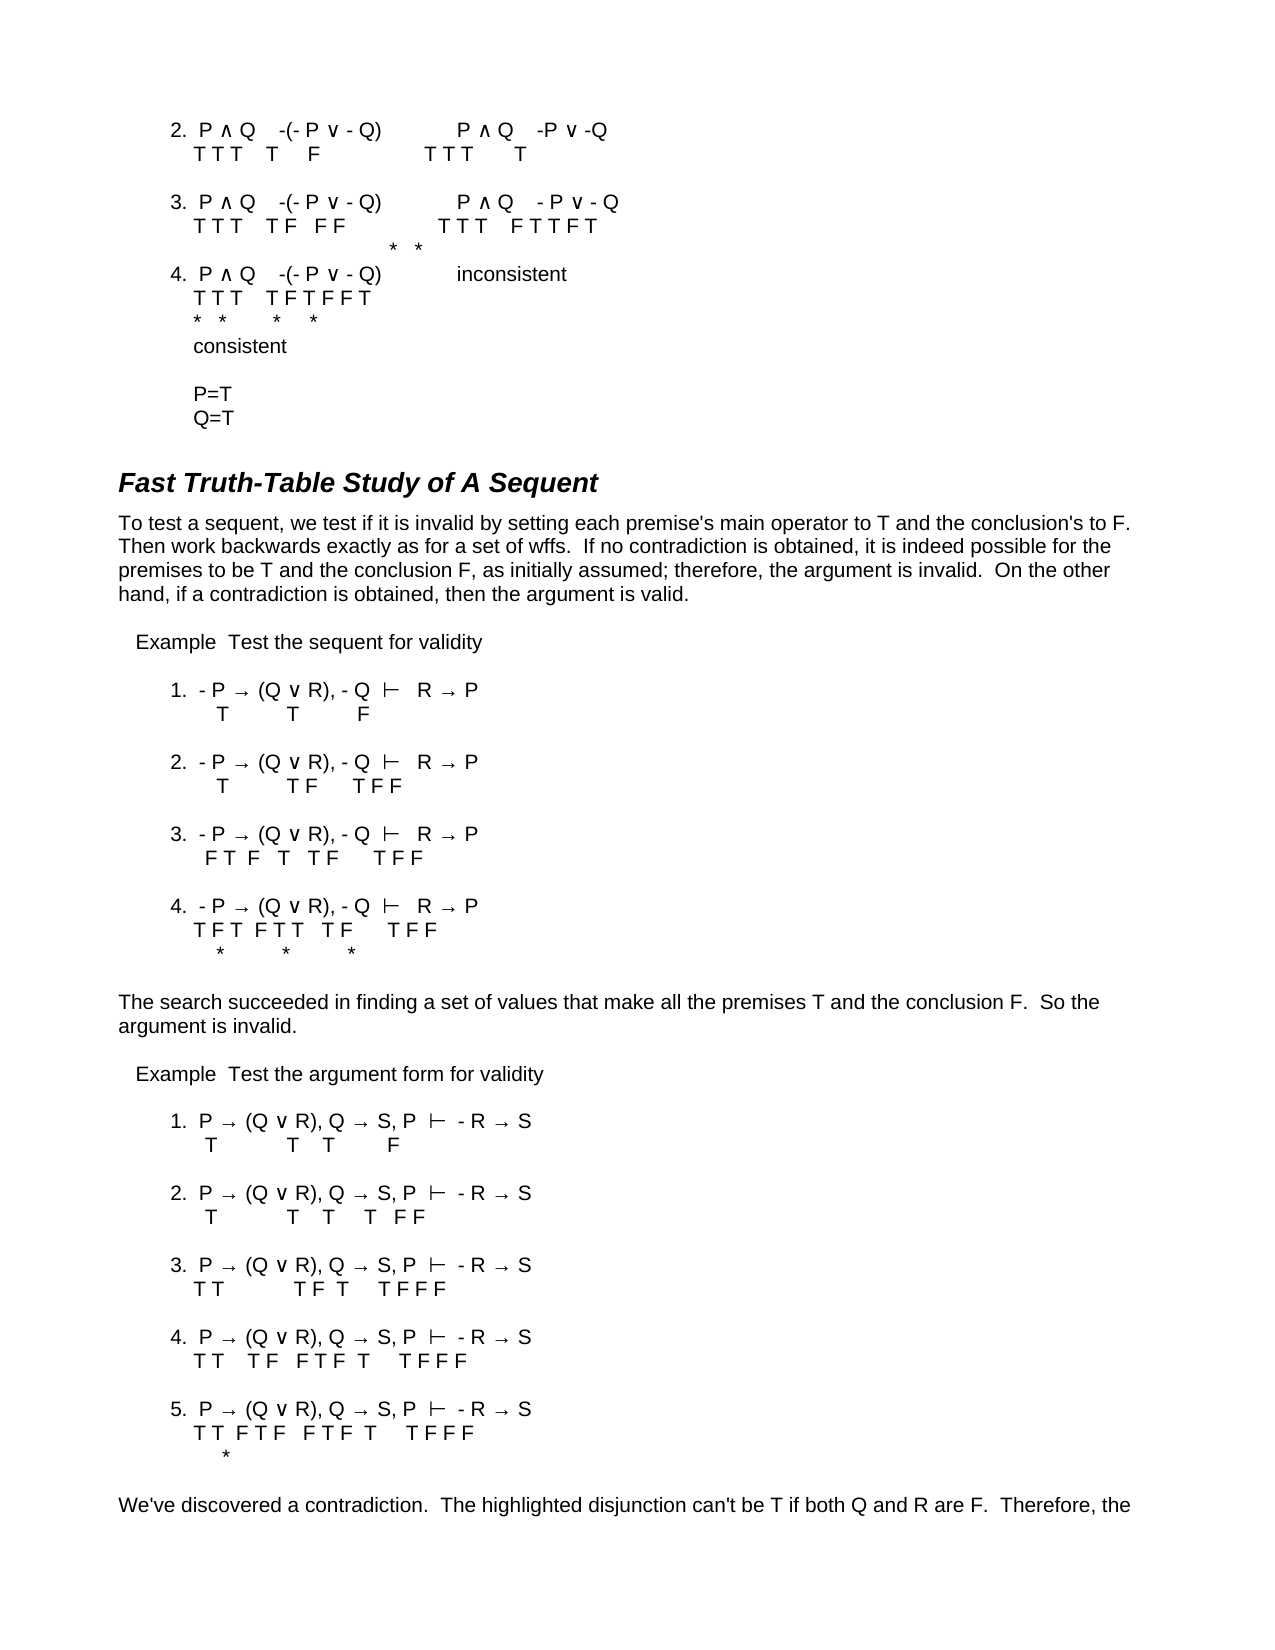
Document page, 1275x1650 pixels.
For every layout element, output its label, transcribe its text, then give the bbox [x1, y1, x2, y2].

text 3. - P → (Q ∨ R), - Q ⊢ R → P [118, 822, 1157, 846]
text 4. P ∧ Q -(- P ∨ - Q) inconsistent [118, 262, 1157, 286]
text T T T T F F [118, 1205, 1157, 1229]
text T T T T F T F F T [118, 286, 1157, 310]
text P=T [118, 382, 1157, 406]
text The search succeeded in finding a set of values that make all the premises T and the conclusion F. So the argument is invalid. [118, 989, 1157, 1037]
text consistent [118, 334, 1157, 358]
text T T F [118, 702, 1157, 726]
text We've discovered a contradiction. The highlighted disjunction can't be T if both Q and R are F. Therefore, the [118, 1493, 1157, 1517]
text 3. P → (Q ∨ R), Q → S, P ⊢ - R → S [118, 1253, 1157, 1277]
text F T F T T F T F F [118, 846, 1157, 870]
text Example Test the sequent for validity [118, 630, 1157, 654]
text T T T F [118, 1133, 1157, 1157]
text T T T T F T T T T [118, 142, 1157, 166]
text T T T F T T F F F [118, 1277, 1157, 1301]
text * * * [118, 942, 1157, 966]
text T T T F F T F T T F F F [118, 1349, 1157, 1373]
text Q=T [118, 406, 1157, 429]
text 2. P ∧ Q -(- P ∨ - Q) P ∧ Q -P ∨ -Q [118, 118, 1157, 142]
text 3. P ∧ Q -(- P ∨ - Q) P ∧ Q - P ∨ - Q [118, 190, 1157, 214]
text T T F T F F T F T T F F F [118, 1421, 1157, 1445]
subtitle Fast Truth-Table Study of A Sequent [118, 466, 1157, 498]
text T F T F T T T F T F F [118, 918, 1157, 942]
text T T T T F F F T T T F T T F T [118, 214, 1157, 238]
text 1. - P → (Q ∨ R), - Q ⊢ R → P [118, 678, 1157, 702]
text * [118, 1445, 1157, 1469]
text * * * * [118, 310, 1157, 334]
text 4. P → (Q ∨ R), Q → S, P ⊢ - R → S [118, 1325, 1157, 1349]
text * * [118, 238, 1157, 262]
text 4. - P → (Q ∨ R), - Q ⊢ R → P [118, 894, 1157, 918]
text 2. - P → (Q ∨ R), - Q ⊢ R → P [118, 750, 1157, 774]
text 1. P → (Q ∨ R), Q → S, P ⊢ - R → S [118, 1109, 1157, 1133]
text T T F T F F [118, 774, 1157, 798]
text 2. P → (Q ∨ R), Q → S, P ⊢ - R → S [118, 1181, 1157, 1205]
text Example Test the argument form for validity [118, 1061, 1157, 1085]
text 5. P → (Q ∨ R), Q → S, P ⊢ - R → S [118, 1397, 1157, 1421]
text To test a sequent, we test if it is invalid by setting each premise's main operator to T and the conclusion's to F. Then work backwards exactly as for a set of wffs. If no contradiction is obtained, it is indeed possible for the premises to be T and the conclusion F, as initially assumed; therefore, the argument is invalid. On the other hand, if a contradiction is obtained, then the argument is valid. [118, 510, 1157, 606]
